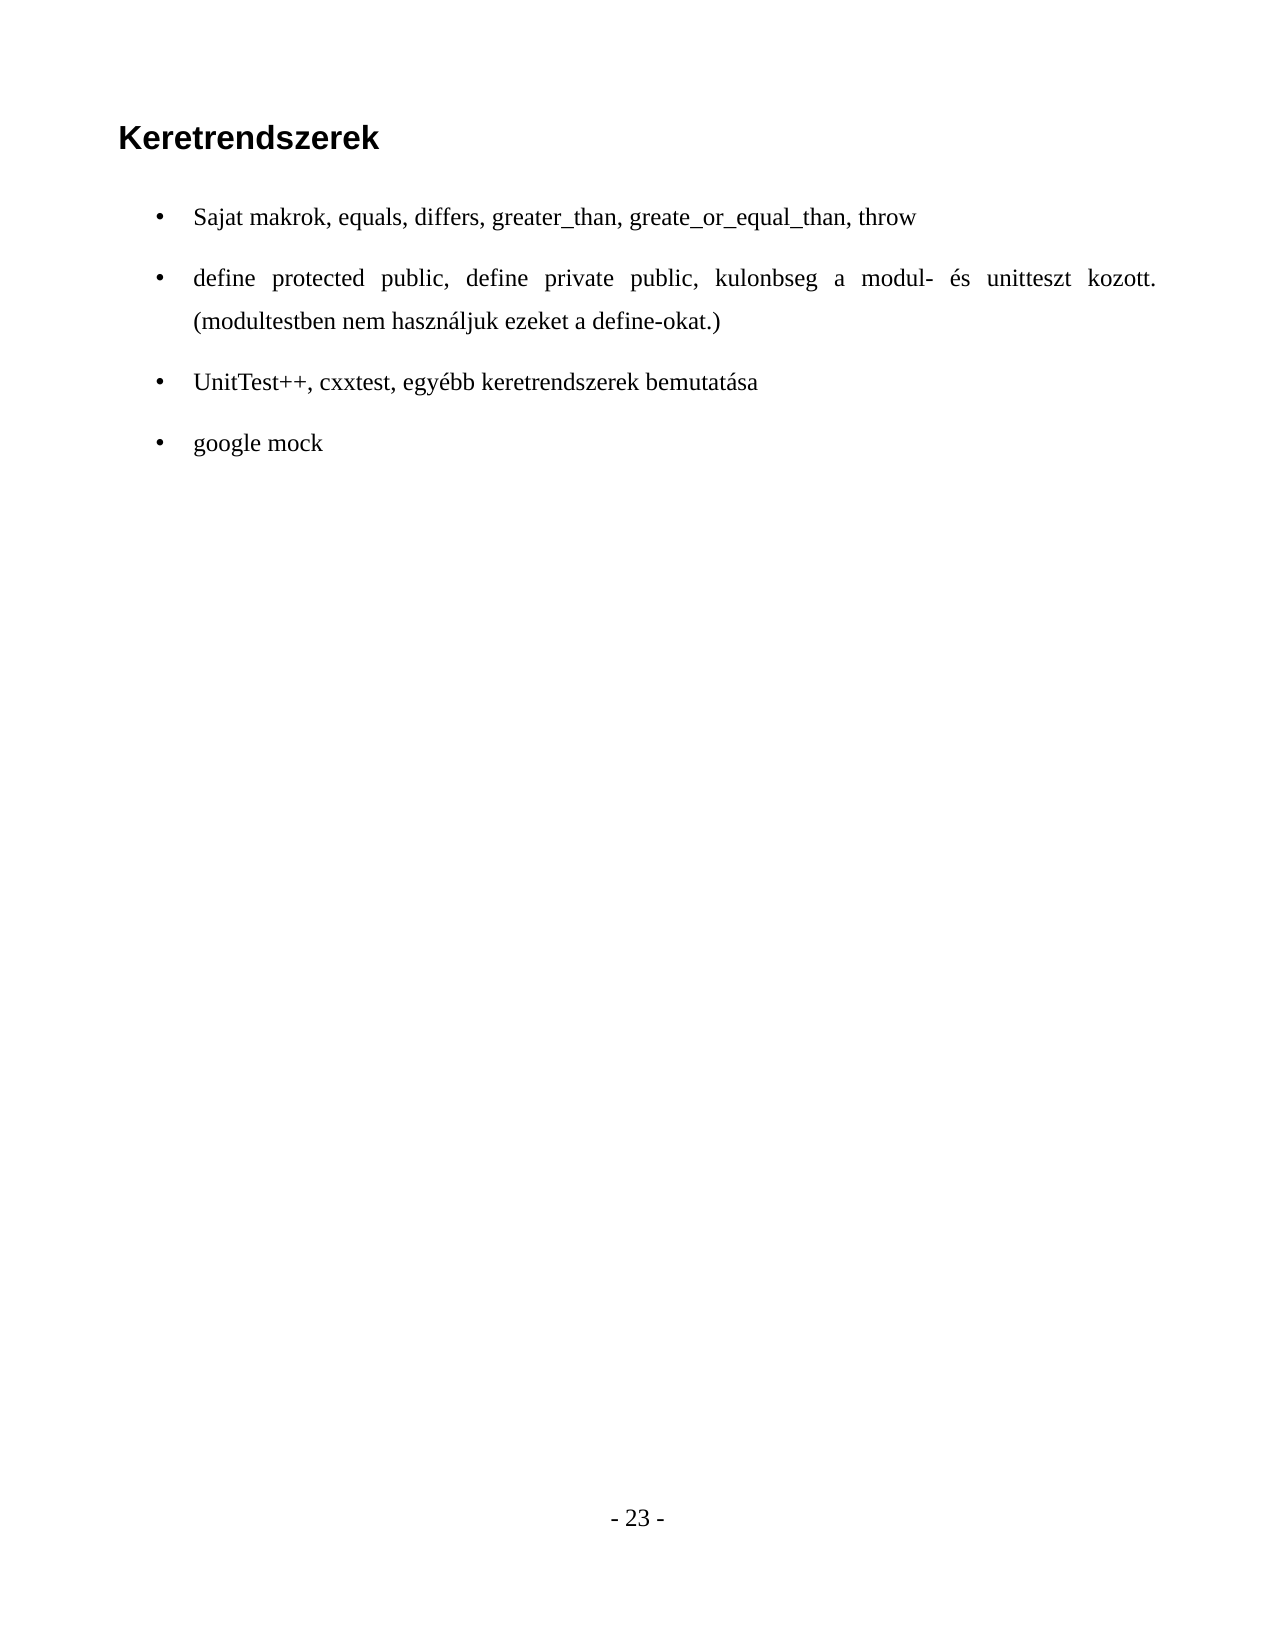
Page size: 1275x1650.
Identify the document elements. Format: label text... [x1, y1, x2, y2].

list UnitTest++, cxxtest, egyébb keretrendszerek bemutatása [156, 367, 1157, 396]
subtitle Keretrendszerek [118, 118, 1157, 157]
list Sajat makrok, equals, differs, greater_than, greate_or_equal_than, throw [156, 202, 1157, 230]
list google mock [156, 428, 1157, 457]
list define protected public, define private public, kulonbseg a modul- és unitteszt kozott. (modultestben nem használjuk ezeket a define-okat.) [156, 263, 1157, 334]
